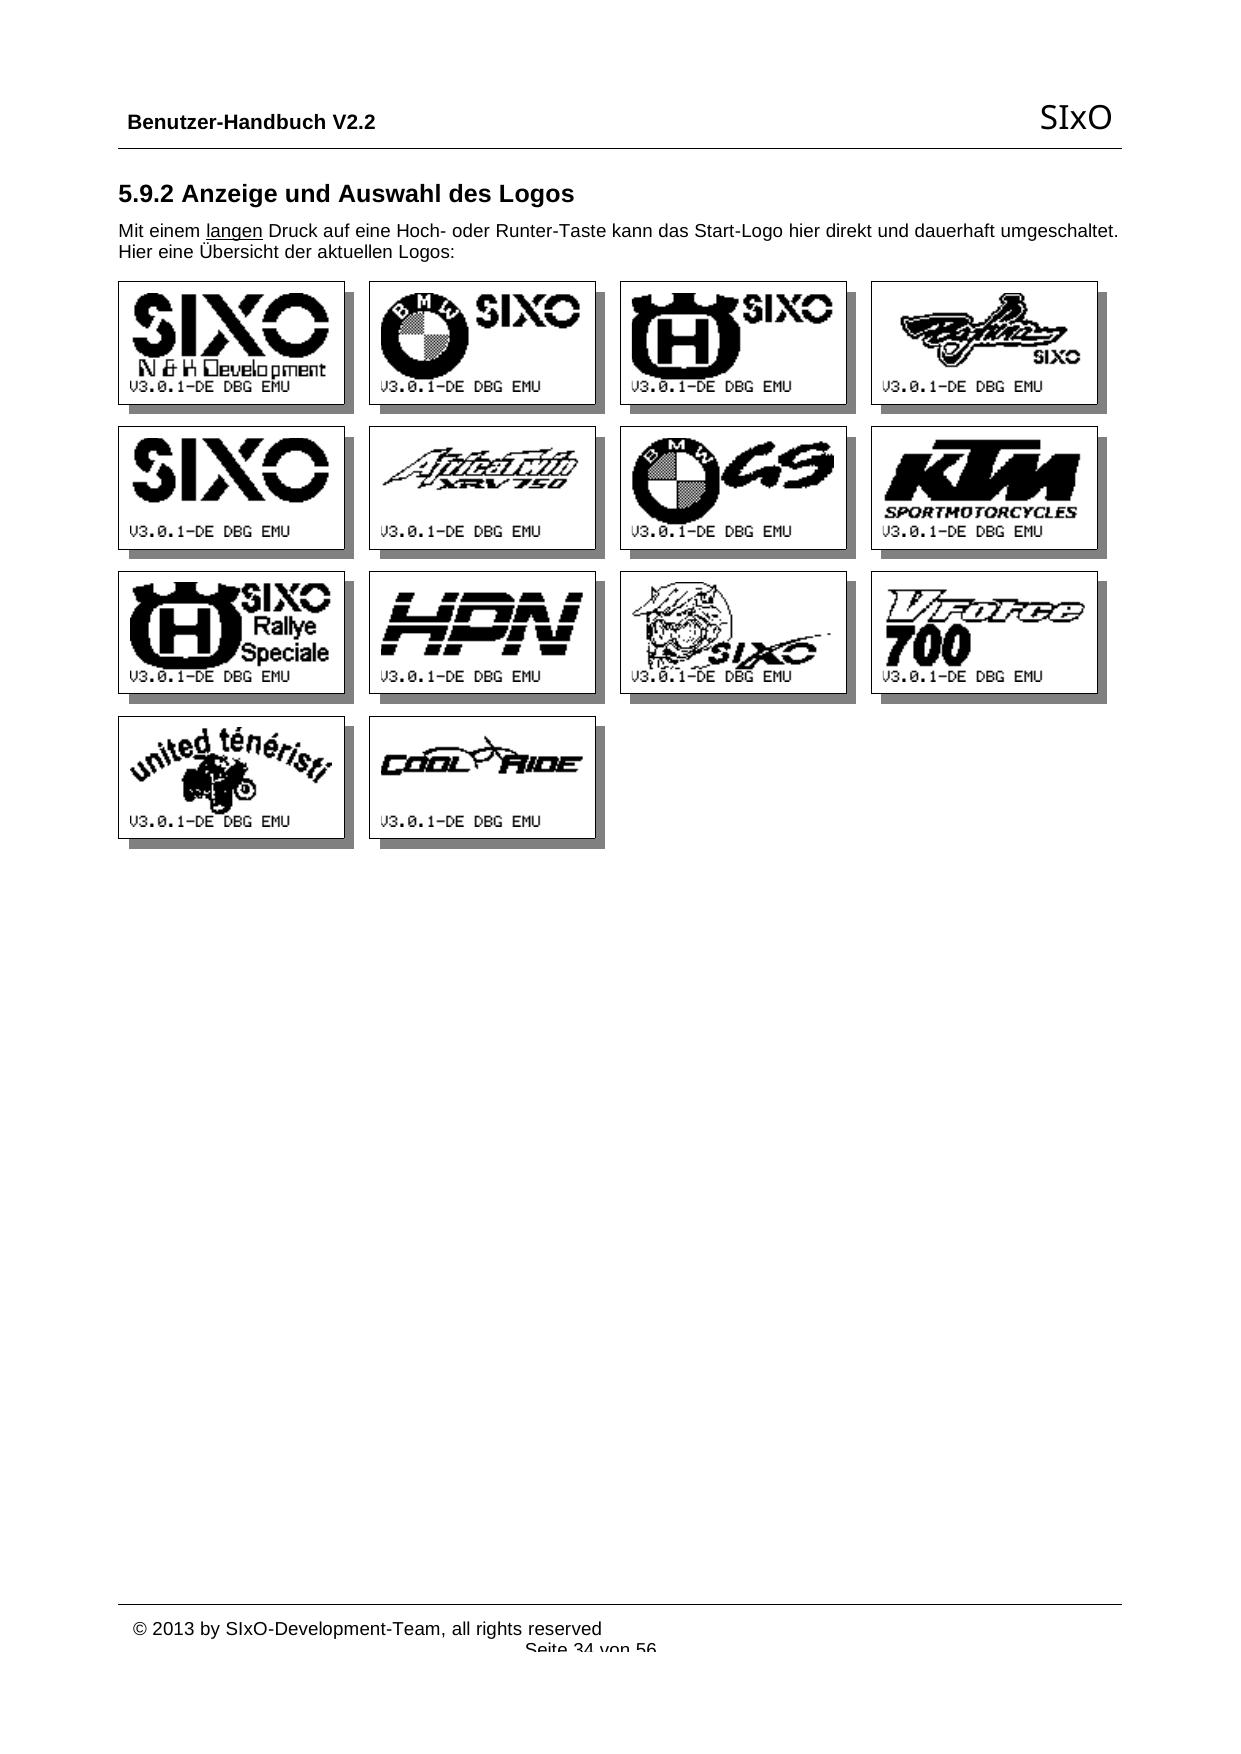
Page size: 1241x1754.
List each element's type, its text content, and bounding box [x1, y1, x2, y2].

picture [130, 727, 332, 827]
picture [381, 582, 583, 682]
table_cell [369, 710, 620, 854]
picture [381, 293, 583, 392]
table_header [620, 275, 871, 420]
picture [130, 438, 332, 537]
table_header [118, 275, 369, 420]
table_cell [871, 565, 1122, 710]
table_cell [369, 565, 620, 710]
table_cell [620, 710, 871, 854]
table_cell [118, 420, 369, 565]
picture [631, 438, 834, 537]
picture [882, 293, 1085, 392]
picture [381, 727, 583, 827]
table_cell [871, 710, 1122, 854]
subtitle Anzeige und Auswahl des Logos [118, 180, 1122, 208]
table_cell [620, 420, 871, 565]
table_cell [620, 565, 871, 710]
table_cell [871, 420, 1122, 565]
picture [130, 582, 332, 682]
picture [631, 582, 834, 682]
picture [130, 293, 332, 392]
table_header [871, 275, 1122, 420]
picture [381, 438, 583, 537]
table_cell [369, 420, 620, 565]
table_cell [118, 710, 369, 854]
text Mit einem langen Druck auf eine Hoch- oder Runter-Taste kann das Start-Logo hier direkt und dauerhaft umgeschaltet. Hier eine Übersicht der aktuellen Logos: [118, 221, 1122, 263]
table_cell [118, 565, 369, 710]
picture [882, 438, 1085, 537]
table_header [369, 275, 620, 420]
picture [882, 582, 1085, 682]
picture [631, 293, 834, 392]
